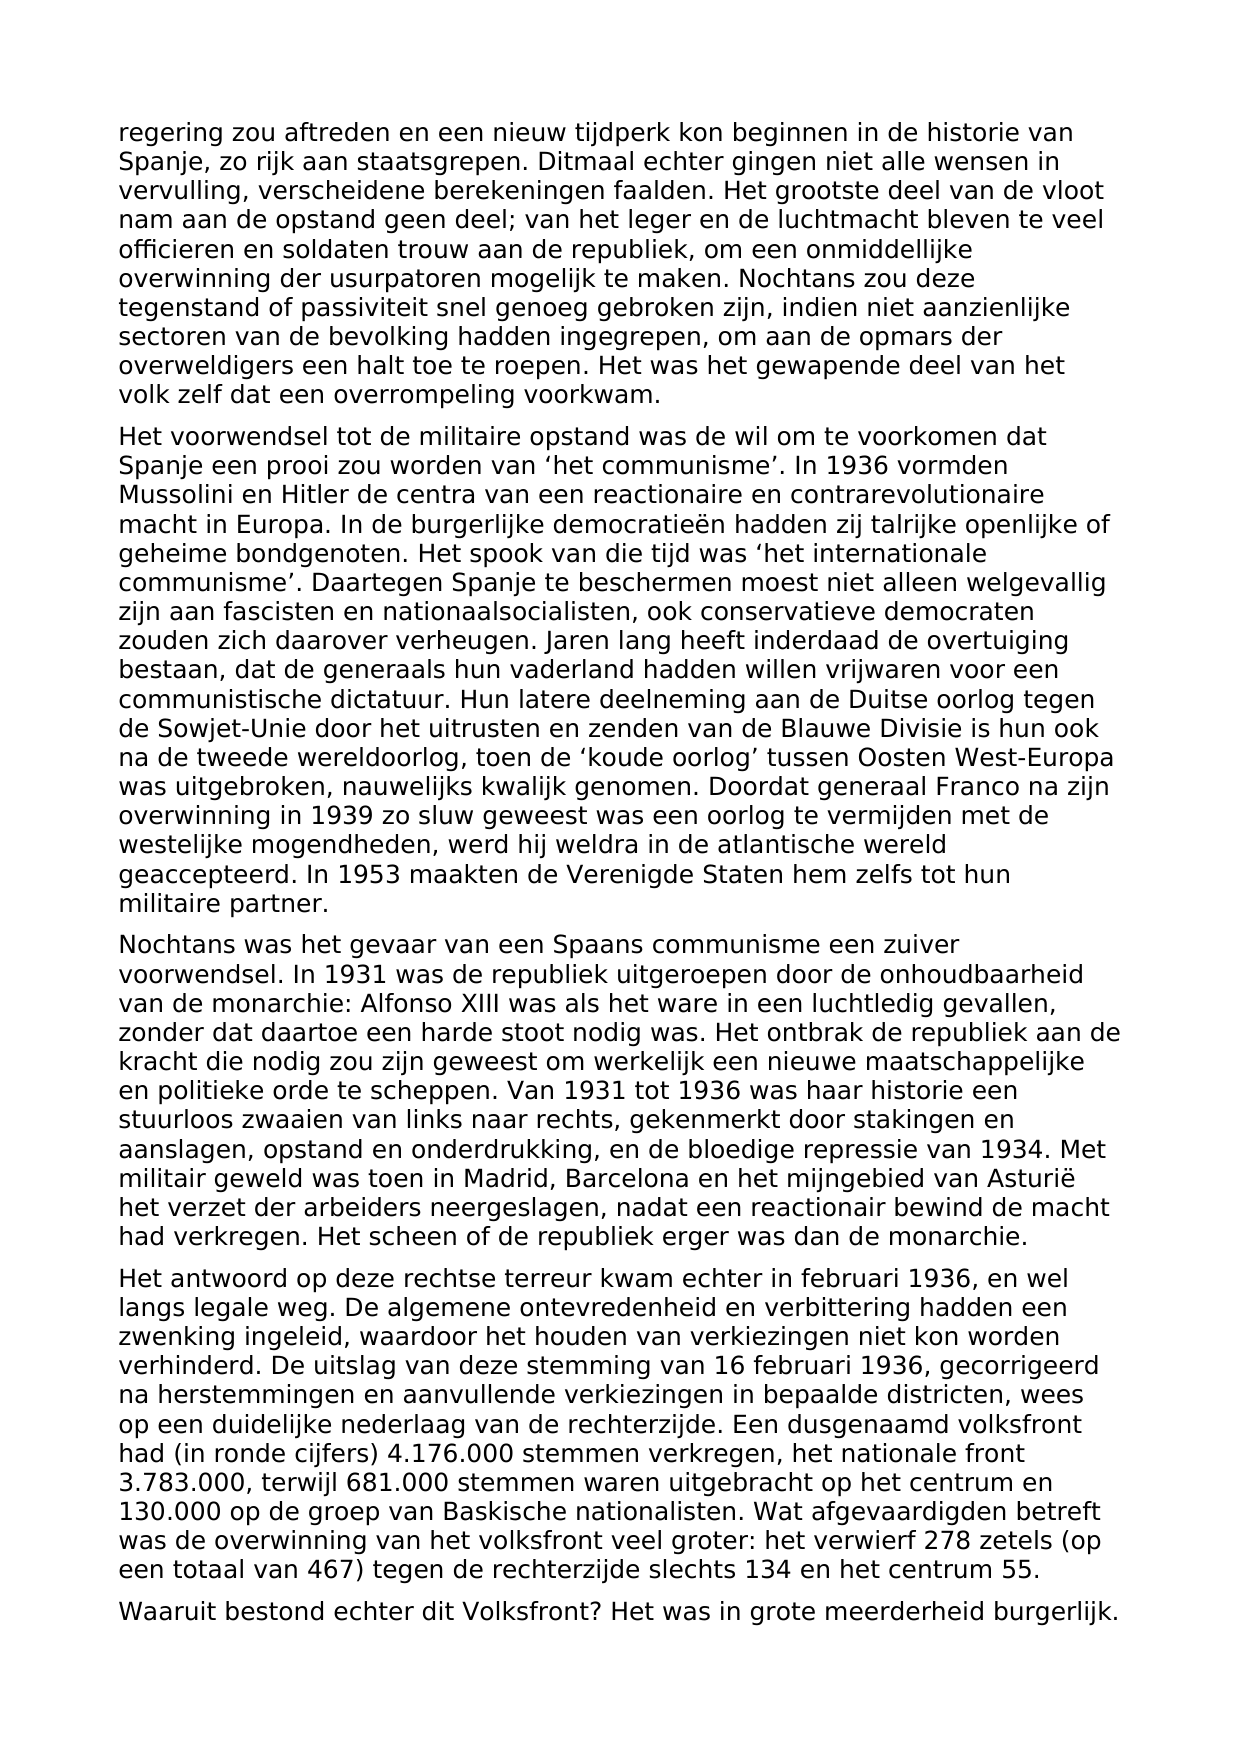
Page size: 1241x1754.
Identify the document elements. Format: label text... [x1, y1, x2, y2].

text Waaruit bestond echter dit Volksfront? Het was in grote meerderheid burgerlijk. [118, 1597, 1122, 1626]
text regering zou aftreden en een nieuw tijdperk kon beginnen in de historie van Spanje, zo rijk aan staatsgrepen. Ditmaal echter gingen niet alle wensen in vervulling, verscheidene berekeningen faalden. Het grootste deel van de vloot nam aan de opstand geen deel; van het leger en de luchtmacht bleven te veel officieren en soldaten trouw aan de republiek, om een onmiddellijke overwinning der usurpatoren mogelijk te maken. Nochtans zou deze tegenstand of passiviteit snel genoeg gebroken zijn, indien niet aanzienlijke sectoren van de bevolking hadden ingegrepen, om aan de opmars der overweldigers een halt toe te roepen. Het was het gewapende deel van het volk zelf dat een overrompeling voorkwam. [118, 118, 1122, 410]
text Nochtans was het gevaar van een Spaans communisme een zuiver voorwendsel. In 1931 was de republiek uitgeroepen door de onhoudbaarheid van de monarchie: Alfonso XIII was als het ware in een luchtledig gevallen, zonder dat daartoe een harde stoot nodig was. Het ontbrak de republiek aan de kracht die nodig zou zijn geweest om werkelijk een nieuwe maatschappelijke en politieke orde te scheppen. Van 1931 tot 1936 was haar historie een stuurloos zwaaien van links naar rechts, gekenmerkt door stakingen en aanslagen, opstand en onderdrukking, en de bloedige repressie van 1934. Met militair geweld was toen in Madrid, Barcelona en het mijngebied van Asturië het verzet der arbeiders neergeslagen, nadat een reactionair bewind de macht had verkregen. Het scheen of de republiek erger was dan de monarchie. [118, 931, 1122, 1251]
text Het voorwendsel tot de militaire opstand was de wil om te voorkomen dat Spanje een prooi zou worden van ‘het communisme’. In 1936 vormden Mussolini en Hitler de centra van een reactionaire en contrarevolutionaire macht in Europa. In de burgerlijke democratieën hadden zij talrijke openlijke of geheime bondgenoten. Het spook van die tijd was ‘het internationale communisme’. Daartegen Spanje te beschermen moest niet alleen welgevallig zijn aan fascisten en nationaalsocialisten, ook conservatieve democraten zouden zich daarover verheugen. Jaren lang heeft inderdaad de overtuiging bestaan, dat de generaals hun vaderland hadden willen vrijwaren voor een communistische dictatuur. Hun latere deelneming aan de Duitse oorlog tegen de Sowjet-Unie door het uitrusten en zenden van de Blauwe Divisie is hun ook na de tweede wereldoorlog, toen de ‘koude oorlog’ tussen Oosten West-Europa was uitgebroken, nauwelijks kwalijk genomen. Doordat generaal Franco na zijn overwinning in 1939 zo sluw geweest was een oorlog te vermijden met de westelijke mogendheden, werd hij weldra in de atlantische wereld geaccepteerd. In 1953 maakten de Verenigde Staten hem zelfs tot hun militaire partner. [118, 422, 1122, 918]
text Het antwoord op deze rechtse terreur kwam echter in februari 1936, en wel langs legale weg. De algemene ontevredenheid en verbittering hadden een zwenking ingeleid, waardoor het houden van verkiezingen niet kon worden verhinderd. De uitslag van deze stemming van 16 februari 1936, gecorrigeerd na herstemmingen en aanvullende verkiezingen in bepaalde districten, wees op een duidelijke nederlaag van de rechterzijde. Een dusgenaamd volksfront had (in ronde cijfers) 4.176.000 stemmen verkregen, het nationale front 3.783.000, terwijl 681.000 stemmen waren uitgebracht op het centrum en 130.000 op de groep van Baskische nationalisten. Wat afgevaardigden betreft was de overwinning van het volksfront veel groter: het verwierf 278 zetels (op een totaal van 467) tegen de rechterzijde slechts 134 en het centrum 55. [118, 1264, 1122, 1585]
